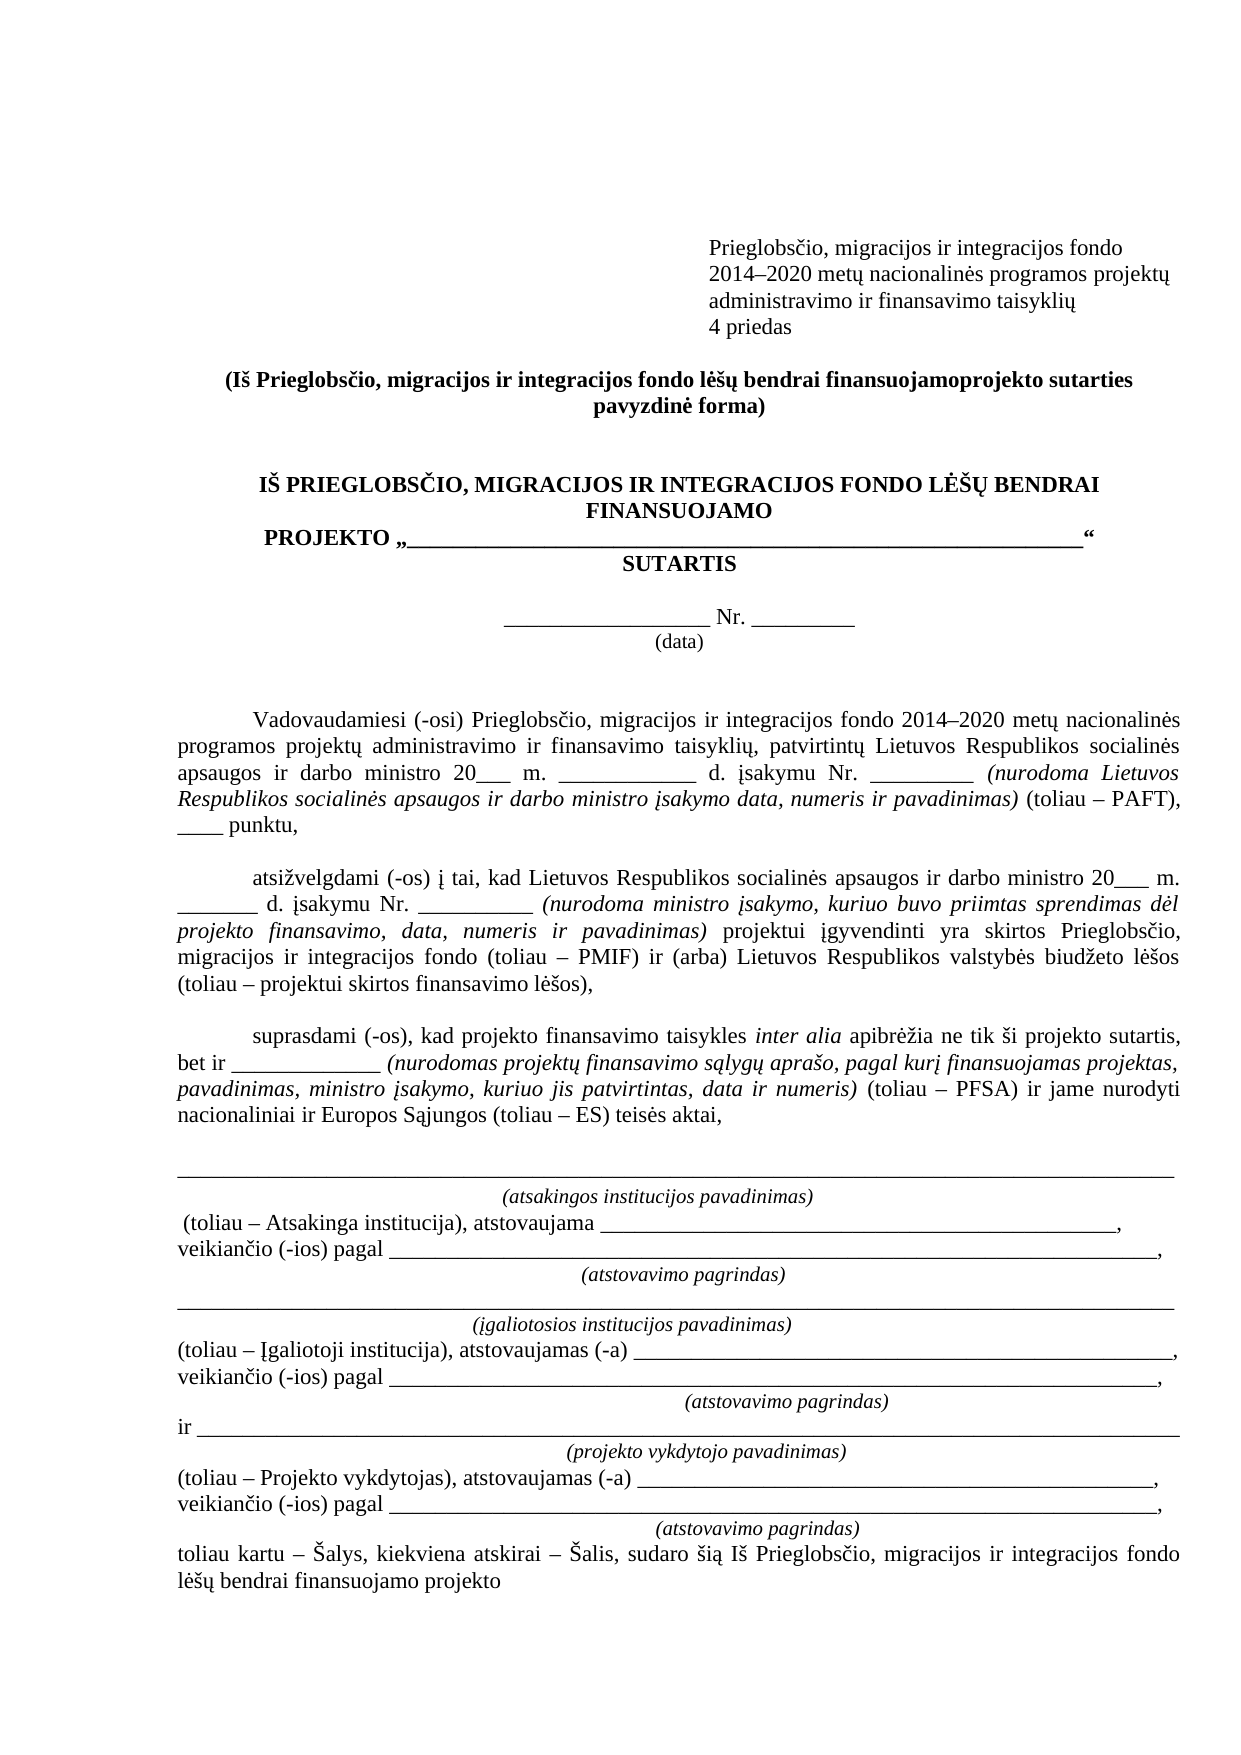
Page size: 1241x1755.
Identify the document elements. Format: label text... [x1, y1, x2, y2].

text suprasdami (-os), kad projekto finansavimo taisykles inter alia apibrėžia ne tik ši projekto sutartis, bet ir _____________ (nurodomas projektų finansavimo sąlygų aprašo, pagal kurį finansuojamas projektas, pavadinimas, ministro įsakymo, kuriuo jis patvirtintas, data ir numeris) (toliau – PFSA) ir jame nurodyti nacionaliniai ir Europos Sąjungos (toliau – ES) teisės aktai, [177, 1022, 1181, 1128]
text 2014–2020 metų nacionalinės programos projektų [709, 260, 1181, 287]
text 4 priedas [709, 313, 1181, 339]
text (atstovavimo pagrindas) [177, 1389, 1181, 1413]
text Prieglobsčio, migracijos ir integracijos fondo [709, 234, 1181, 260]
text (toliau – Atsakinga institucija), atstovaujama _____________________________________________, [177, 1209, 1181, 1236]
text (toliau – Įgaliotoji institucija), atstovaujamas (-a) _______________________________________________, [177, 1336, 1181, 1363]
text administravimo ir finansavimo taisyklių [709, 287, 1181, 313]
text IŠ PRIEGLOBSČIO, MIGRACIJOS IR INTEGRACIJOS FONDO LĖŠŲ BENDRAI FINANSUOJAMO [177, 471, 1181, 524]
text (atstovavimo pagrindas) [177, 1516, 1181, 1540]
text _______________________________________________________________________________________ [177, 1286, 1181, 1312]
text veikiančio (-ios) pagal ___________________________________________________________________, [177, 1236, 1181, 1262]
text (projekto vykdytojo pavadinimas) [177, 1439, 1181, 1463]
text (atsakingos institucijos pavadinimas) [177, 1180, 1181, 1209]
text veikiančio (-ios) pagal ___________________________________________________________________, [177, 1490, 1181, 1516]
text ir [177, 1413, 1181, 1439]
text (data) [177, 629, 1181, 653]
text (toliau – Projekto vykdytojas), atstovaujamas (-a) _____________________________________________, [177, 1463, 1181, 1490]
text SUTARTIS [177, 550, 1181, 577]
text veikiančio (-ios) pagal ___________________________________________________________________, [177, 1363, 1181, 1389]
text (atstovavimo pagrindas) [177, 1262, 1181, 1286]
text __________________ Nr. _________ [177, 603, 1181, 629]
text (Iš Prieglobsčio, migracijos ir integracijos fondo lėšų bendrai finansuojamoprojekto sutarties pavyzdinė forma) [177, 366, 1181, 418]
text _______________________________________________________________________________________ [177, 1154, 1181, 1180]
text atsižvelgdami (-os) į tai, kad Lietuvos Respublikos socialinės apsaugos ir darbo ministro 20___ m. _______ d. įsakymu Nr. __________ (nurodoma ministro įsakymo, kuriuo buvo priimtas sprendimas dėl projekto finansavimo, data, numeris ir pavadinimas) projektui įgyvendinti yra skirtos Prieglobsčio, migracijos ir integracijos fondo (toliau – PMIF) ir (arba) Lietuvos Respublikos valstybės biudžeto lėšos (toliau – projektui skirtos finansavimo lėšos), [177, 864, 1181, 996]
text (įgaliotosios institucijos pavadinimas) [177, 1312, 1181, 1336]
text Vadovaudamiesi (-osi) Prieglobsčio, migracijos ir integracijos fondo 2014–2020 metų nacionalinės programos projektų administravimo ir finansavimo taisyklių, patvirtintų Lietuvos Respublikos socialinės apsaugos ir darbo ministro 20___ m. ____________ d. įsakymu Nr. _________ (nurodoma Lietuvos Respublikos socialinės apsaugos ir darbo ministro įsakymo data, numeris ir pavadinimas) (toliau – PAFT), ____ punktu, [177, 706, 1181, 838]
text PROJEKTO „___________________________________________________________“ [177, 524, 1181, 550]
text toliau kartu – Šalys, kiekviena atskirai – Šalis, sudaro šią Iš Prieglobsčio, migracijos ir integracijos fondo lėšų bendrai finansuojamo projekto [177, 1540, 1181, 1593]
